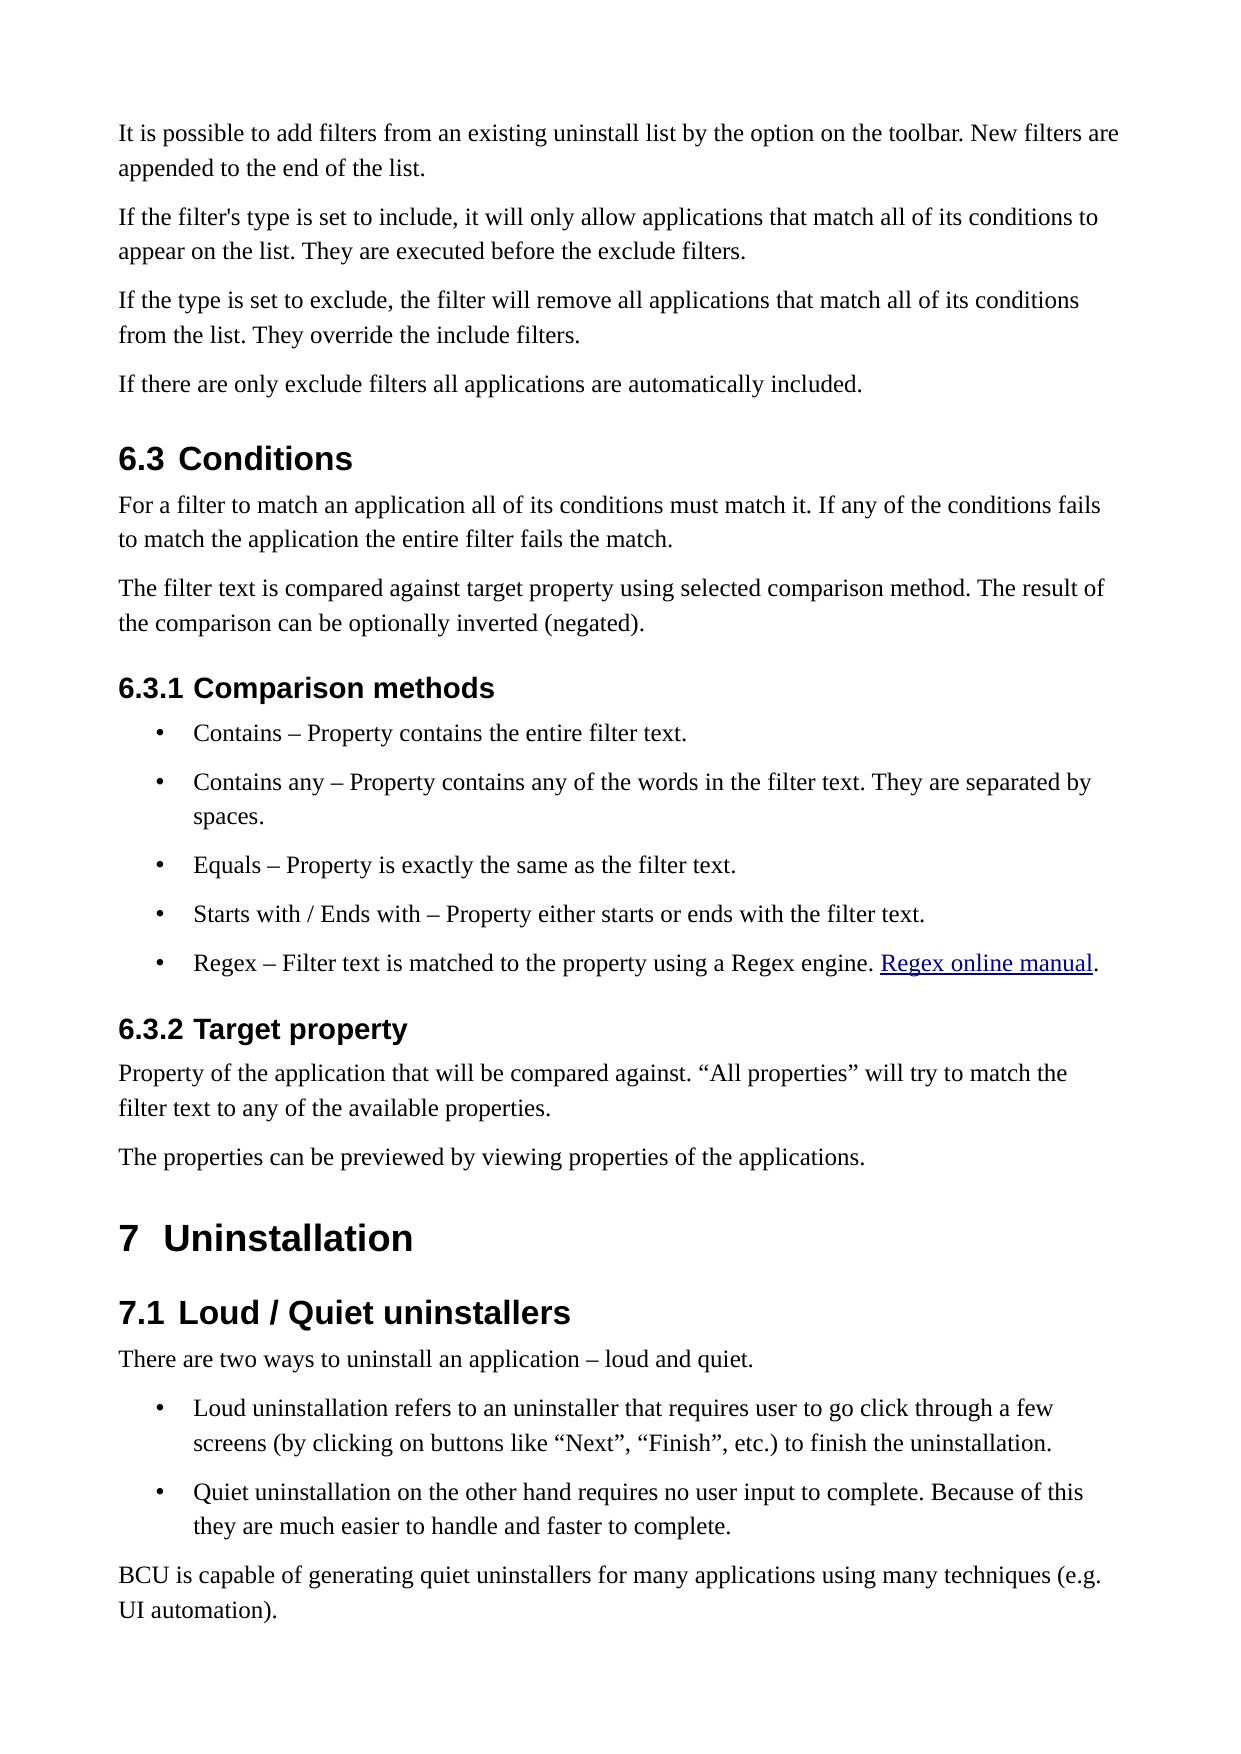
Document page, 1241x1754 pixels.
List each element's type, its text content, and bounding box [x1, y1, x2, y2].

text The filter text is compared against target property using selected comparison method. The result of the comparison can be optionally inverted (negated). [118, 573, 1122, 637]
subtitle Target property [118, 1012, 1122, 1046]
list Starts with / Ends with – Property either starts or ends with the filter text. [156, 899, 1122, 928]
text BCU is capable of generating quiet uninstallers for many applications using many techniques (e.g. UI automation). [118, 1560, 1122, 1623]
list Loud uninstallation refers to an uninstaller that requires user to go click through a few screens (by clicking on buttons like “Next”, “Finish”, etc.) to finish the uninstallation. [156, 1393, 1122, 1456]
list Contains any – Property contains any of the words in the filter text. They are separated by spaces. [156, 767, 1122, 830]
subtitle Loud / Quiet uninstallers [118, 1293, 1122, 1332]
subtitle Comparison methods [118, 671, 1122, 705]
list Quiet uninstallation on the other hand requires no user input to complete. Because of this they are much easier to handle and faster to complete. [156, 1477, 1122, 1540]
text The properties can be previewed by viewing properties of the applications. [118, 1142, 1122, 1171]
text There are two ways to uninstall an application – loud and quiet. [118, 1344, 1122, 1373]
list Equals – Property is exactly the same as the filter text. [156, 850, 1122, 879]
text If the type is set to exclude, the filter will remove all applications that match all of its conditions from the list. They override the include filters. [118, 285, 1122, 348]
text If the filter's type is set to include, it will only allow applications that match all of its conditions to appear on the list. They are executed before the exclude filters. [118, 202, 1122, 265]
subtitle Uninstallation [118, 1216, 1122, 1259]
text Property of the application that will be compared against. “All properties” will try to match the filter text to any of the available properties. [118, 1058, 1122, 1122]
text For a filter to match an application all of its conditions must match it. If any of the conditions fails to match the application the entire filter fails the match. [118, 490, 1122, 553]
list Contains – Property contains the entire filter text. [156, 718, 1122, 746]
subtitle Conditions [118, 439, 1122, 477]
list Regex – Filter text is matched to the property using a Regex engine. Regex online manual. [156, 948, 1122, 977]
text It is possible to add filters from an existing uninstall list by the option on the toolbar. New filters are appended to the end of the list. [118, 118, 1122, 181]
text If there are only exclude filters all applications are automatically included. [118, 369, 1122, 397]
